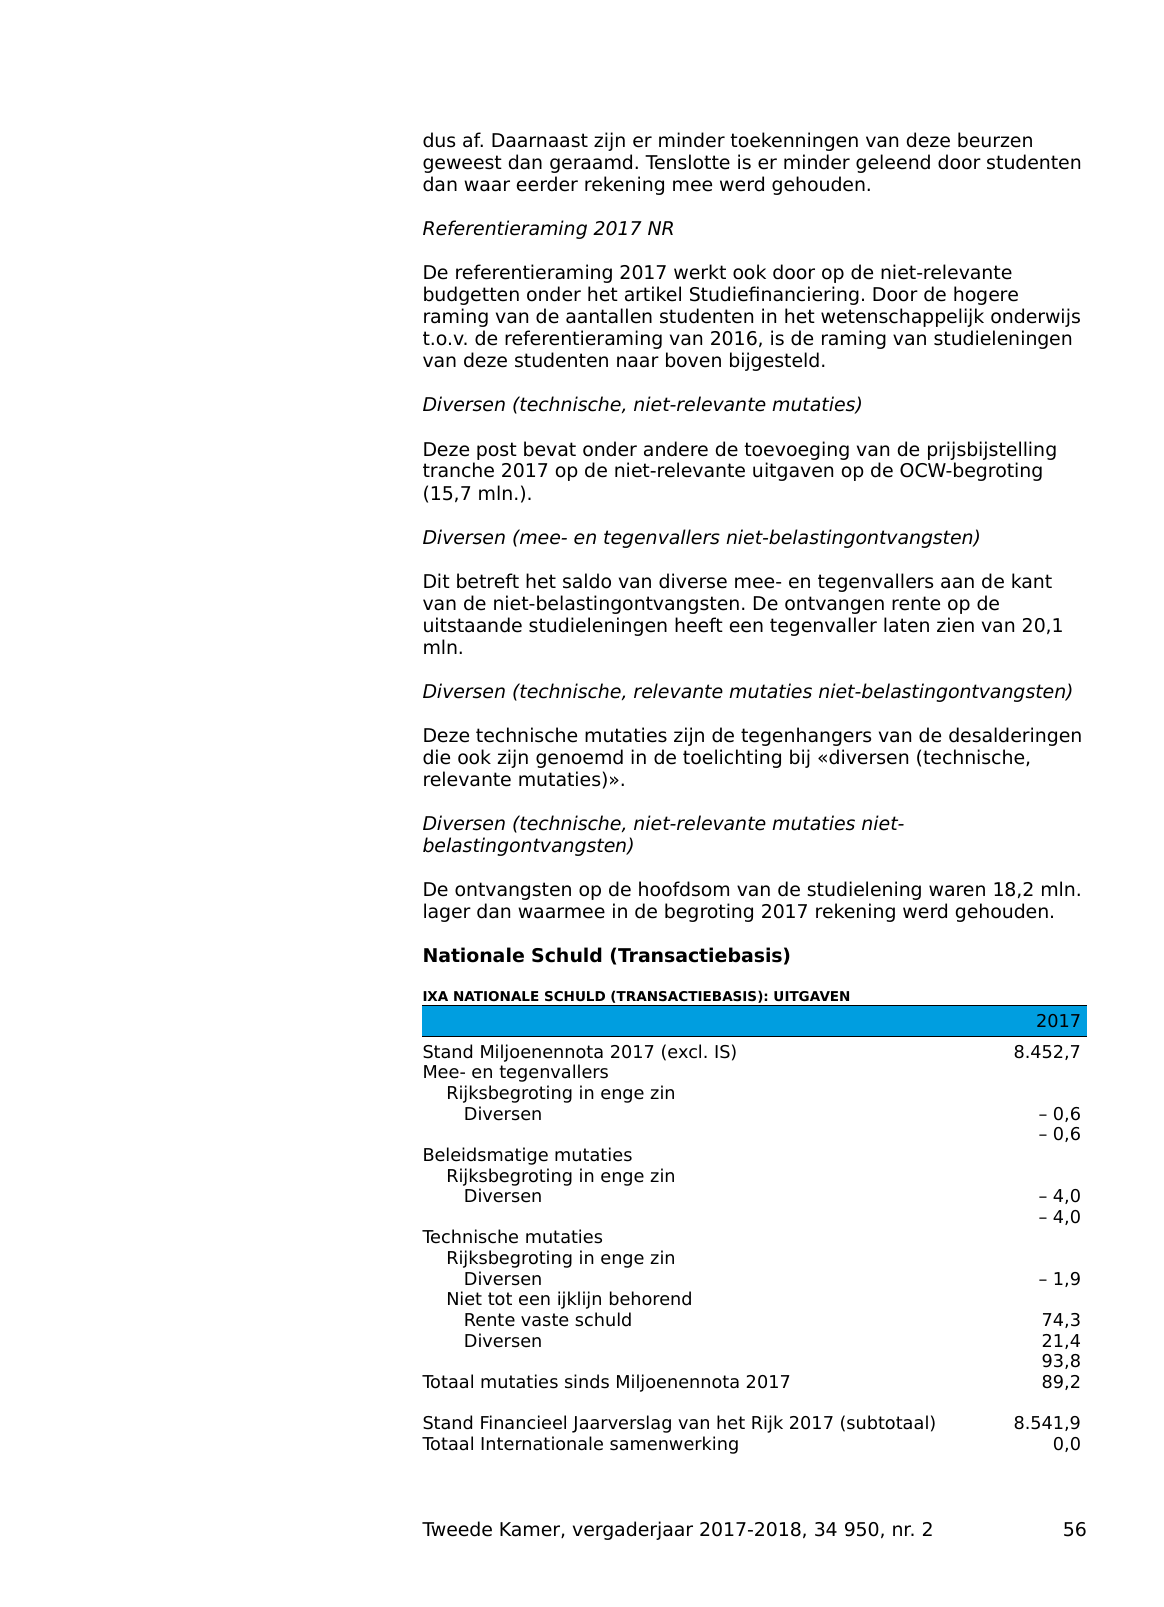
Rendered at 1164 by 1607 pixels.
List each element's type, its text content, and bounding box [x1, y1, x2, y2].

table_cell [440, 1393, 458, 1413]
table_cell [440, 1124, 458, 1145]
subtitle Nationale Schuld (Transactiebasis) [422, 945, 1087, 967]
text Deze post bevat onder andere de toevoeging van de prijsbijstelling tranche 2017 op de niet-relevante uitgaven op de OCW-begroting (15,7 mln.). [422, 438, 1087, 504]
text dus af. Daarnaast zijn er minder toekenningen van deze beurzen geweest dan geraamd. Tenslotte is er minder geleend door studenten dan waar eerder rekening mee werd gehouden. [422, 130, 1087, 196]
table_cell [422, 1207, 440, 1227]
table_cell 8.452,7 [969, 1037, 1087, 1062]
table_cell [969, 1166, 1087, 1186]
table_cell [440, 1310, 458, 1331]
table_cell – 4,0 [969, 1186, 1087, 1207]
table_cell Rijksbegroting in enge zin [440, 1083, 968, 1104]
table_cell [422, 1186, 440, 1207]
table_cell 74,3 [969, 1310, 1087, 1331]
table_cell 0,0 [969, 1434, 1087, 1454]
table_cell Stand Miljoenennota 2017 (excl. IS) [422, 1037, 968, 1062]
table_cell Diversen [458, 1269, 968, 1289]
table_cell Rente vaste schuld [458, 1310, 968, 1331]
table_cell [458, 1207, 968, 1227]
table_cell [440, 1104, 458, 1124]
table_cell [422, 1083, 440, 1104]
table_cell [969, 1063, 1087, 1083]
table_cell [440, 1186, 458, 1207]
table_cell [458, 1393, 968, 1413]
text De ontvangsten op de hoofdsom van de studielening waren 18,2 mln. lager dan waarmee in de begroting 2017 rekening werd gehouden. [422, 879, 1087, 923]
table_cell [440, 1351, 458, 1372]
table_cell [440, 1331, 458, 1351]
table_cell [422, 1006, 968, 1036]
table_cell [969, 1228, 1087, 1248]
table_cell Beleidsmatige mutaties [422, 1145, 968, 1166]
table_cell Niet tot een ijklijn behorend [440, 1289, 968, 1310]
table_cell [969, 1145, 1087, 1166]
subtitle Diversen (technische, relevante mutaties niet-belastingontvangsten) [422, 681, 1087, 703]
table_cell 21,4 [969, 1331, 1087, 1351]
text Dit betreft het saldo van diverse mee- en tegenvallers aan de kant van de niet-belastingontvangsten. De ontvangen rente op de uitstaande studieleningen heeft een tegenvaller laten zien van 20,1 mln. [422, 571, 1087, 659]
table_cell [422, 1269, 440, 1289]
table_cell [440, 1269, 458, 1289]
subtitle Diversen (mee- en tegenvallers niet-belastingontvangsten) [422, 527, 1087, 548]
table_cell – 0,6 [969, 1124, 1087, 1145]
text Deze technische mutaties zijn de tegenhangers van de desalderingen die ook zijn genoemd in de toelichting bij «diversen (technische, relevante mutaties)». [422, 725, 1087, 791]
table_cell Rijksbegroting in enge zin [440, 1166, 968, 1186]
table_cell – 4,0 [969, 1207, 1087, 1227]
table_cell [458, 1351, 968, 1372]
table_cell [422, 1166, 440, 1186]
table_cell [458, 1124, 968, 1145]
table_cell Mee- en tegenvallers [422, 1063, 968, 1083]
table_cell 8.541,9 [969, 1413, 1087, 1434]
table_cell [422, 1104, 440, 1124]
table_cell Diversen [458, 1186, 968, 1207]
table_cell 89,2 [969, 1372, 1087, 1392]
table_cell Diversen [458, 1331, 968, 1351]
text De referentieraming 2017 werkt ook door op de niet-relevante budgetten onder het artikel Studiefinanciering. Door de hogere raming van de aantallen studenten in het wetenschappelijk onderwijs t.o.v. de referentieraming van 2016, is de raming van studieleningen van deze studenten naar boven bijgesteld. [422, 262, 1087, 372]
table_cell [422, 1289, 440, 1310]
table_cell [422, 1248, 440, 1269]
table_cell Totaal Internationale samenwerking [422, 1434, 968, 1454]
table_cell [422, 1310, 440, 1331]
table_cell [422, 1331, 440, 1351]
table_cell 93,8 [969, 1351, 1087, 1372]
table_cell Technische mutaties [422, 1228, 968, 1248]
subtitle Referentieraming 2017 NR [422, 218, 1087, 240]
subtitle Diversen (technische, niet-relevante mutaties) [422, 394, 1087, 416]
table_cell Diversen [458, 1104, 968, 1124]
table_cell Stand Financieel Jaarverslag van het Rijk 2017 (subtotaal) [422, 1413, 968, 1434]
table_cell 2017 [969, 1006, 1087, 1036]
table_cell Rijksbegroting in enge zin [440, 1248, 968, 1269]
table_cell Totaal mutaties sinds Miljoenennota 2017 [422, 1372, 968, 1392]
table_cell [969, 1083, 1087, 1104]
table_cell [969, 1393, 1087, 1413]
table_cell [422, 1393, 440, 1413]
table_cell – 0,6 [969, 1104, 1087, 1124]
table_cell [969, 1289, 1087, 1310]
table_cell – 1,9 [969, 1269, 1087, 1289]
table_cell [422, 1351, 440, 1372]
table_cell [440, 1207, 458, 1227]
table_cell [969, 1248, 1087, 1269]
subtitle Diversen (technische, niet-relevante mutaties niet-belastingontvangsten) [422, 813, 1087, 857]
table_cell [422, 1124, 440, 1145]
table_header IXA NATIONALE SCHULD (TRANSACTIEBASIS): UITGAVEN [422, 989, 1087, 1005]
